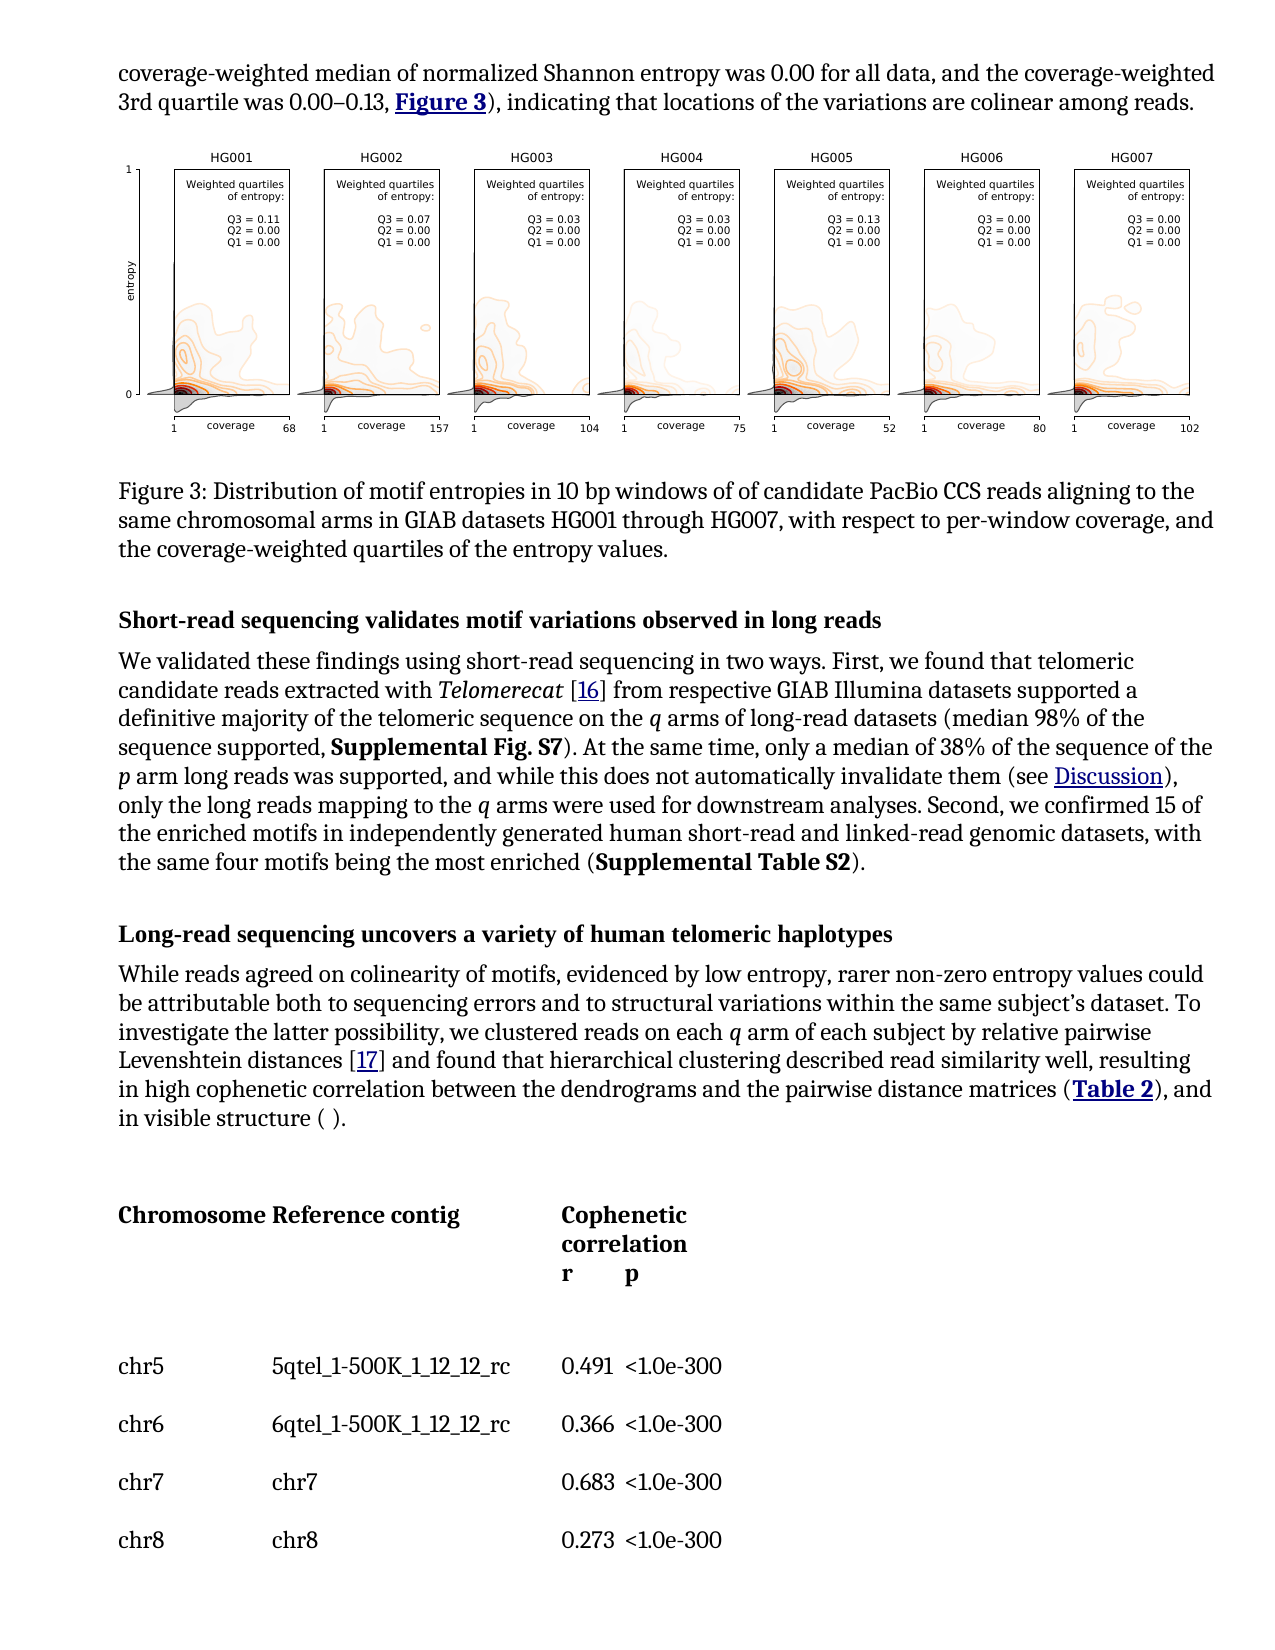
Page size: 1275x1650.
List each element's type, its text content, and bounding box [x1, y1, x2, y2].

table_cell [272, 1318, 561, 1352]
table_cell Chromosome [118, 1201, 272, 1259]
table_cell 6qtel_1-500K_1_12_12_rc [272, 1410, 561, 1468]
table_cell chr6 [118, 1410, 272, 1468]
table_cell [272, 1259, 561, 1317]
text We validated these findings using short-read sequencing in two ways. First, we found that telomeric candidate reads extracted with Telomerecat [16] from respective GIAB Illumina datasets supported a definitive majority of the telomeric sequence on the q arms of long-read datasets (median 98% of the sequence supported, Supplemental Fig. S7). At the same time, only a median of 38% of the sequence of the p arm long reads was supported, and while this does not automatically invalidate them (see Discussion), only the long reads mapping to the q arms were used for downstream analyses. Second, we confirmed 15 of the enriched motifs in independently generated human short-read and linked-read genomic datasets, with the same four motifs being the most enriched (Supplemental Table S2). [118, 647, 1216, 877]
table_cell 0.366 [561, 1410, 624, 1468]
table_cell r [561, 1259, 624, 1317]
table_cell <1.0e-300 [624, 1468, 744, 1526]
table_cell [118, 1318, 272, 1352]
table_header [561, 1167, 624, 1201]
table_header [118, 1167, 272, 1201]
table_cell chr8 [272, 1526, 561, 1585]
table_cell chr7 [272, 1468, 561, 1526]
table_cell [118, 1259, 272, 1317]
table_cell p [624, 1259, 744, 1317]
table_cell <1.0e-300 [624, 1352, 744, 1410]
table_cell chr5 [118, 1352, 272, 1410]
table_cell chr8 [118, 1526, 272, 1585]
subtitle Long-read sequencing uncovers a variety of human telomeric haplotypes [118, 919, 1216, 947]
table_cell 0.683 [561, 1468, 624, 1526]
text Figure 3: Distribution of motif entropies in 10 bp windows of of candidate PacBio CCS reads aligning to the same chromosomal arms in GIAB datasets HG001 through HG007, with respect to per-window coverage, and the coverage-weighted quartiles of the entropy values. [118, 477, 1216, 563]
table_cell [561, 1318, 624, 1352]
table_cell Reference contig [272, 1201, 561, 1259]
table_cell <1.0e-300 [624, 1526, 744, 1585]
table_cell <1.0e-300 [624, 1410, 744, 1468]
text coverage-weighted median of normalized Shannon entropy was 0.00 for all data, and the coverage-weighted 3rd quartile was 0.00–0.13, Figure 3), indicating that locations of the variations are colinear among reads. [118, 59, 1216, 117]
text While reads agreed on colinearity of motifs, evidenced by low entropy, rarer non-zero entropy values could be attributable both to sequencing errors and to structural variations within the same subject’s dataset. To investigate the latter possibility, we clustered reads on each q arm of each subject by relative pairwise Levenshtein distances [17] and found that hierarchical clustering described read similarity well, resulting in high cophenetic correlation between the dendrograms and the pairwise distance matrices (Table 2), and in visible structure ( ). [118, 960, 1216, 1132]
subtitle Short-read sequencing validates motif variations observed in long reads [118, 606, 1216, 634]
table_cell 0.491 [561, 1352, 624, 1410]
table_cell chr7 [118, 1468, 272, 1526]
table_cell 5qtel_1-500K_1_12_12_rc [272, 1352, 561, 1410]
table_cell 0.273 [561, 1526, 624, 1585]
table_cell [624, 1318, 744, 1352]
table_header [272, 1167, 561, 1201]
table_cell Cophenetic correlation [561, 1201, 744, 1259]
table_header [624, 1167, 744, 1201]
